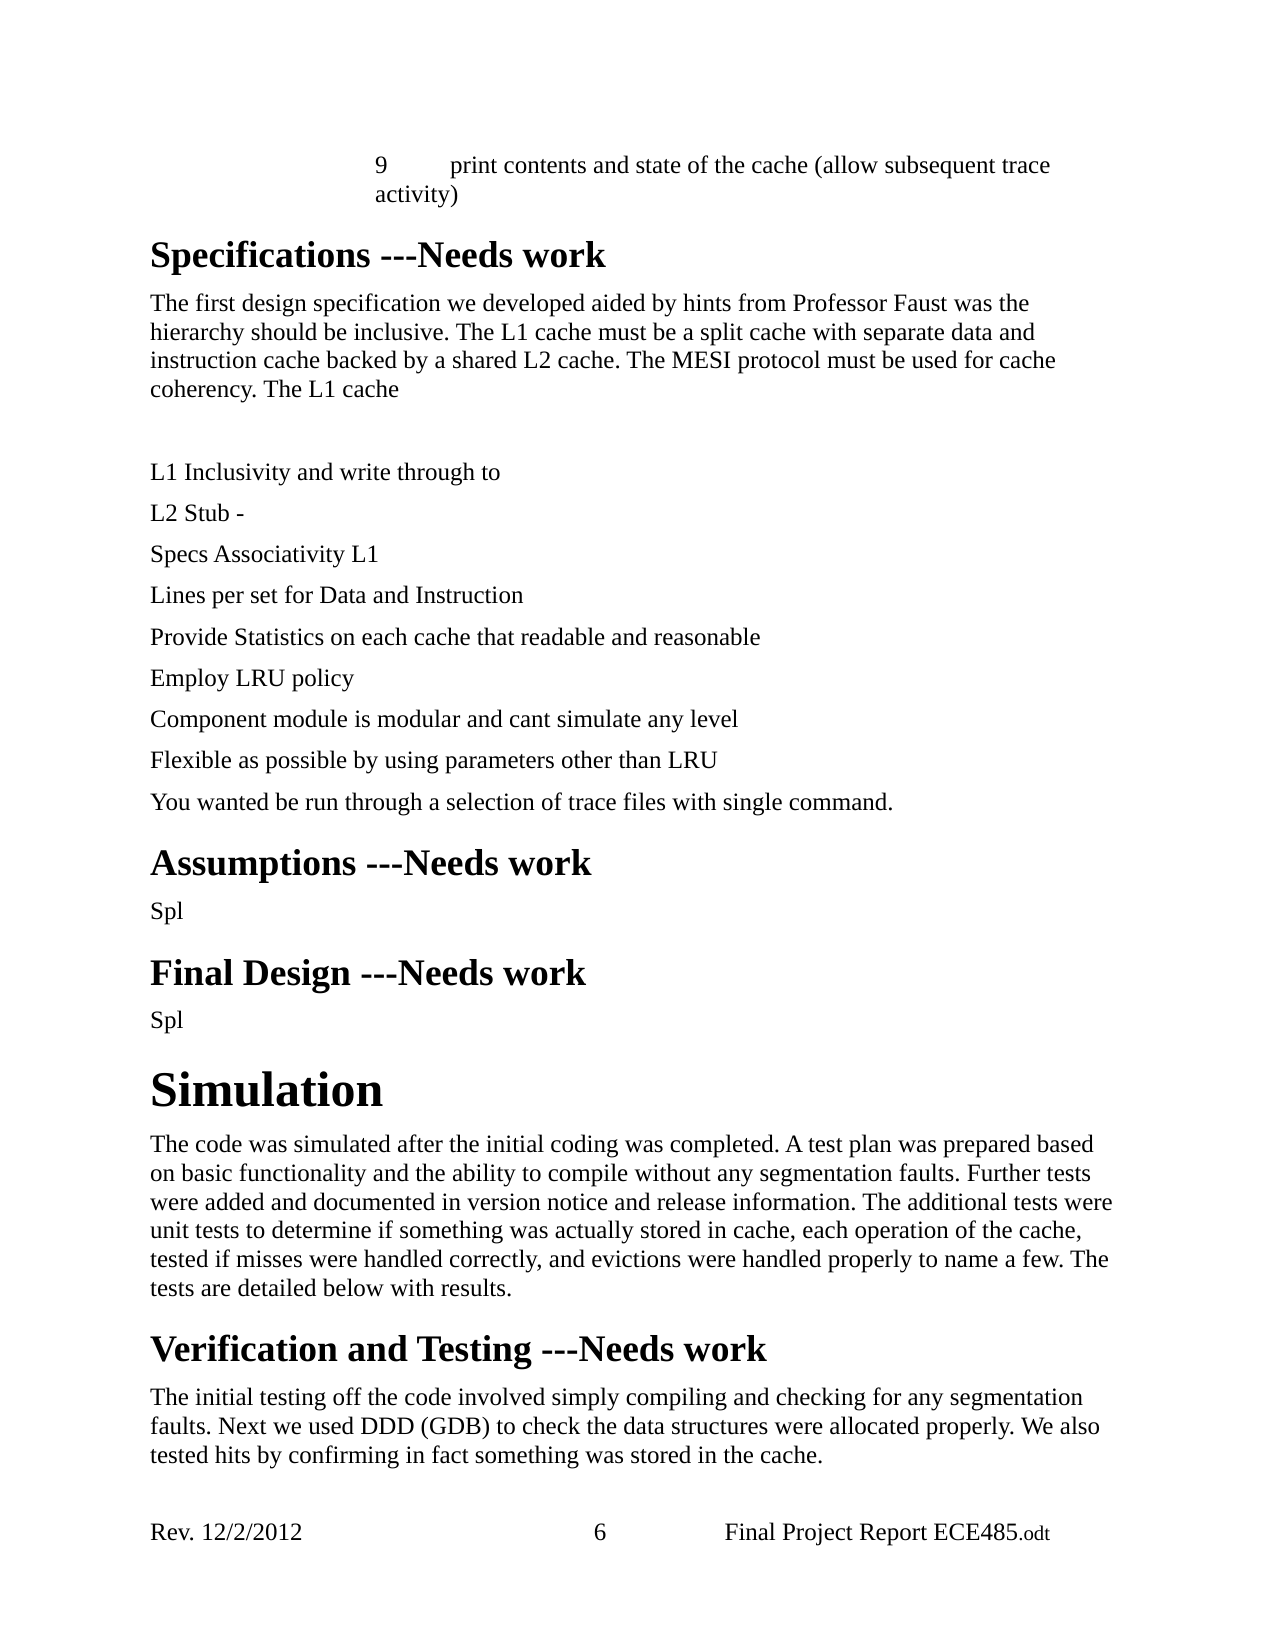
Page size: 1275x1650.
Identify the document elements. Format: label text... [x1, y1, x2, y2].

subtitle Assumptions ---Needs work [150, 841, 1125, 884]
text Provide Statistics on each cache that readable and reasonable [150, 622, 1125, 651]
subtitle Final Design ---Needs work [150, 950, 1125, 993]
text The first design specification we developed aided by hints from Professor Faust was the hierarchy should be inclusive. The L1 cache must be a split cache with separate data and instruction cache backed by a shared L2 cache. The MESI protocol must be used for cache coherency. The L1 cache [150, 288, 1125, 403]
subtitle Verification and Testing ---Needs work [150, 1327, 1125, 1370]
text L1 Inclusivity and write through to [150, 457, 1125, 486]
text The code was simulated after the initial coding was completed. A test plan was prepared based on basic functionality and the ability to compile without any segmentation faults. Further tests were added and documented in version notice and release information. The additional tests were unit tests to determine if something was actually stored in cache, each operation of the cache, tested if misses were handled correctly, and evictions were handled properly to name a few. The tests are detailed below with results. [150, 1129, 1125, 1302]
text Employ LRU policy [150, 663, 1125, 692]
text Spl [150, 896, 1125, 925]
text Flexible as possible by using parameters other than LRU [150, 746, 1125, 774]
text You wanted be run through a selection of trace files with single command. [150, 787, 1125, 816]
list 9 print contents and state of the cache (allow subsequent trace activity) [337, 150, 1125, 207]
subtitle Specifications ---Needs work [150, 232, 1125, 276]
text L2 Stub - [150, 498, 1125, 527]
text Spl [150, 1006, 1125, 1034]
text Lines per set for Data and Instruction [150, 581, 1125, 609]
text Specs Associativity L1 [150, 539, 1125, 568]
subtitle Simulation [150, 1059, 1125, 1117]
text The initial testing off the code involved simply compiling and checking for any segmentation faults. Next we used DDD (GDB) to check the data structures were allocated properly. We also tested hits by confirming in fact something was stored in the cache. [150, 1382, 1125, 1469]
text Component module is modular and cant simulate any level [150, 704, 1125, 733]
